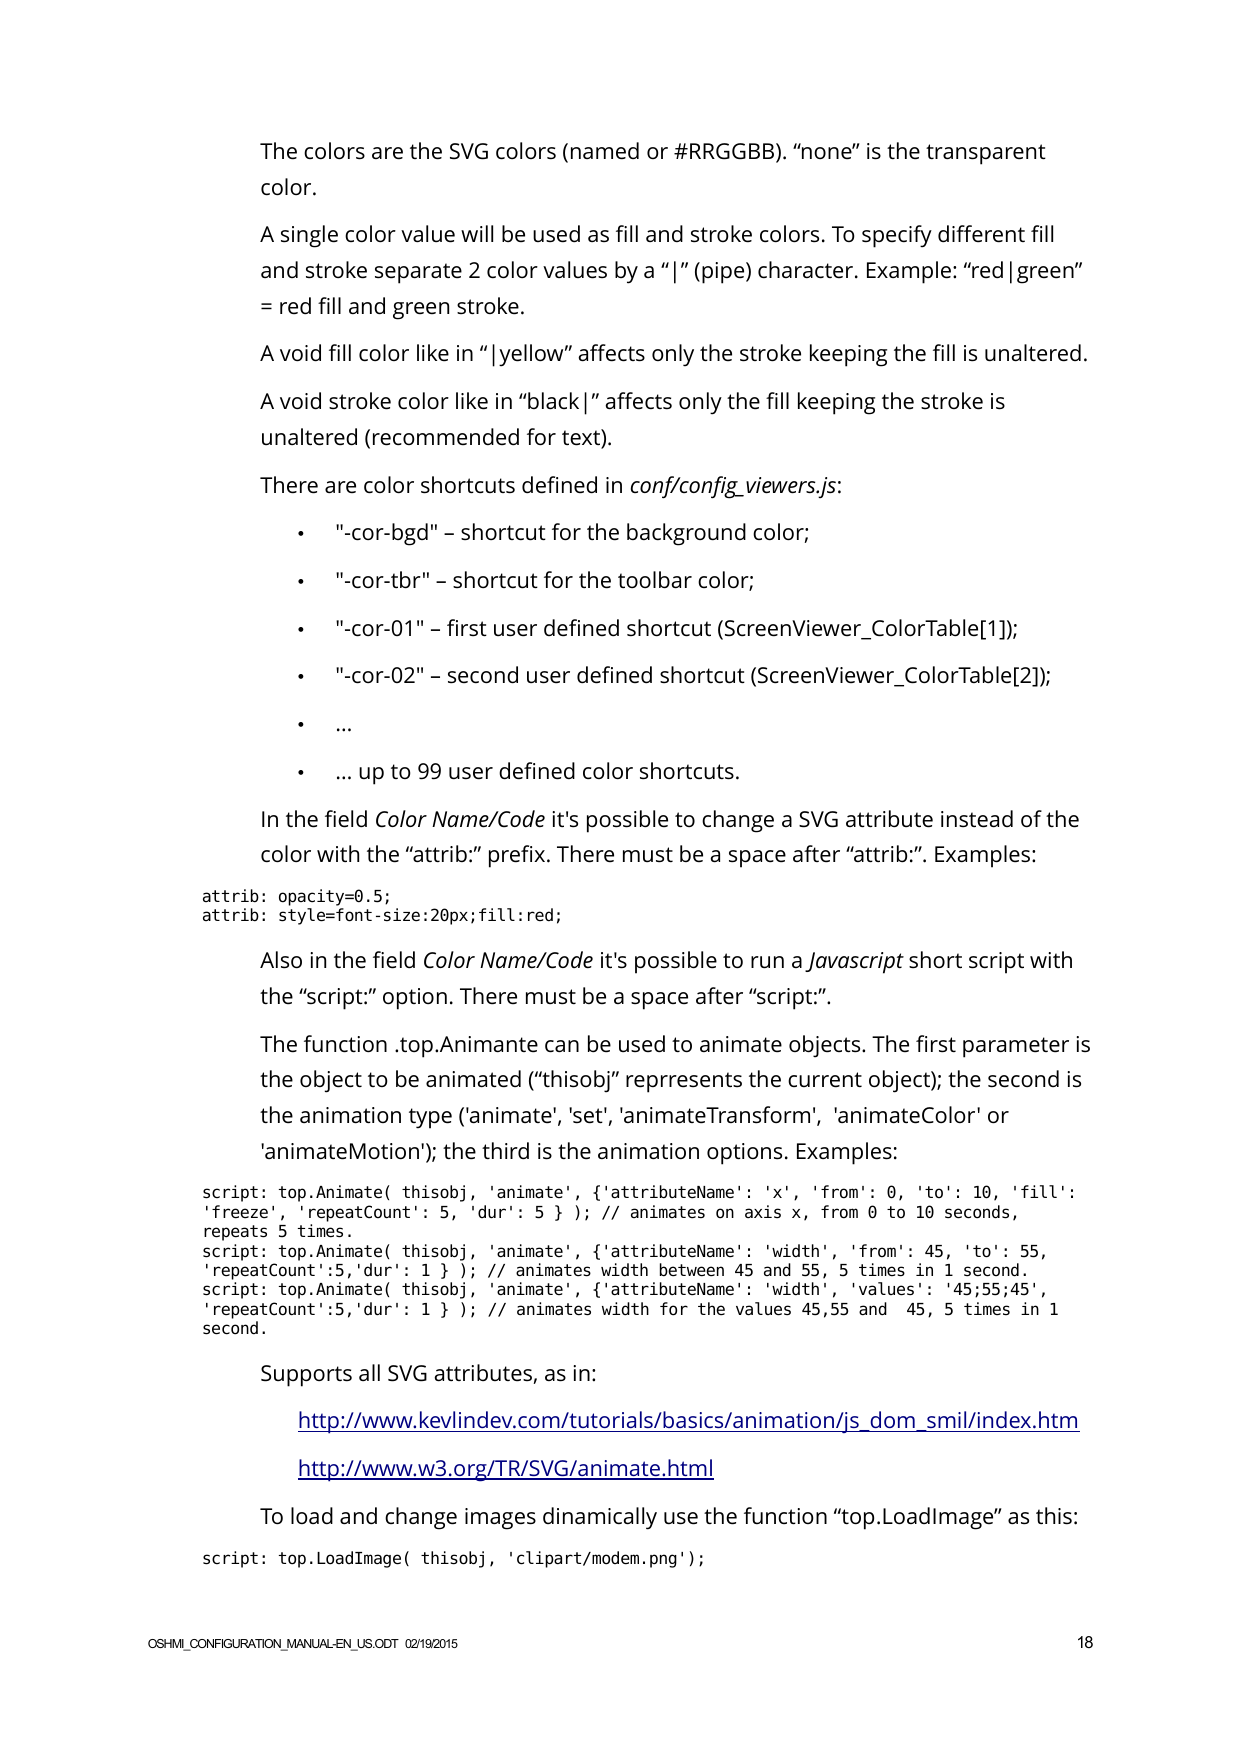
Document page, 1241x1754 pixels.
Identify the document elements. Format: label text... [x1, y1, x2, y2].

text attrib: opacity=0.5; [202, 887, 1093, 906]
text The function .top.Animante can be used to animate objects. The first parameter is the object to be animated (“thisobj” reprresents the current object); the second is the animation type ('animate', 'set', 'animateTransform', 'animateColor' or 'animateMotion'); the third is the animation options. Examples: [260, 1028, 1093, 1166]
list "-cor-01" – first user defined shortcut (ScreenViewer_ColorTable[1]); [298, 613, 1093, 642]
text script: top.LoadImage( thisobj, 'clipart/modem.png'); [202, 1549, 1093, 1568]
text To load and change images dinamically use the function “top.LoadImage” as this: [260, 1501, 1093, 1531]
text script: top.Animate( thisobj, 'animate', {'attributeName': 'x', 'from': 0, 'to': 10, 'fill': 'freeze', 'repeatCount': 5, 'dur': 5 } ); // animates on axis x, from 0 to 10 seconds, repeats 5 times. [202, 1183, 1093, 1242]
list "-cor-02" – second user defined shortcut (ScreenViewer_ColorTable[2]); [298, 660, 1093, 690]
text script: top.Animate( thisobj, 'animate', {'attributeName': 'width', 'from': 45, 'to': 55, 'repeatCount':5,'dur': 1 } ); // animates width between 45 and 55, 5 times in 1 second. [202, 1242, 1093, 1280]
text http://www.w3.org/TR/SVG/animate.html [298, 1453, 1093, 1483]
text A single color value will be used as fill and stroke colors. To specify different fill and stroke separate 2 color values by a “|” (pipe) character. Example: “red|green” = red fill and green stroke. [260, 219, 1093, 321]
text There are color shortcuts defined in conf/config_viewers.js: [260, 469, 1093, 499]
list … up to 99 user defined color shortcuts. [298, 756, 1093, 786]
list "-cor-tbr" – shortcut for the toolbar color; [298, 565, 1093, 595]
text In the field Color Name/Code it's possible to change a SVG attribute instead of the color with the “attrib:” prefix. There must be a space after “attrib:”. Examples: [260, 803, 1093, 869]
text script: top.Animate( thisobj, 'animate', {'attributeName': 'width', 'values': '45;55;45', 'repeatCount':5,'dur': 1 } ); // animates width for the values 45,55 and 45, 5 times in 1 second. [202, 1280, 1093, 1338]
text http://www.kevlindev.com/tutorials/basics/animation/js_dom_smil/index.htm [298, 1406, 1093, 1435]
text A void fill color like in “|yellow” affects only the stroke keeping the fill is unaltered. [260, 338, 1093, 368]
text The colors are the SVG colors (named or #RRGGBB). “none” is the transparent color. [260, 136, 1093, 201]
text Also in the field Color Name/Code it's possible to run a Javascript short script with the “script:” option. There must be a space after “script:”. [260, 945, 1093, 1011]
text Supports all SVG attributes, as in: [260, 1358, 1093, 1388]
text attrib: style=font-size:20px;fill:red; [202, 906, 1093, 926]
text A void stroke color like in “black|” affects only the fill keeping the stroke is unaltered (recommended for text). [260, 386, 1093, 452]
list "-cor-bgd" – shortcut for the background color; [298, 517, 1093, 547]
list … [298, 708, 1093, 738]
